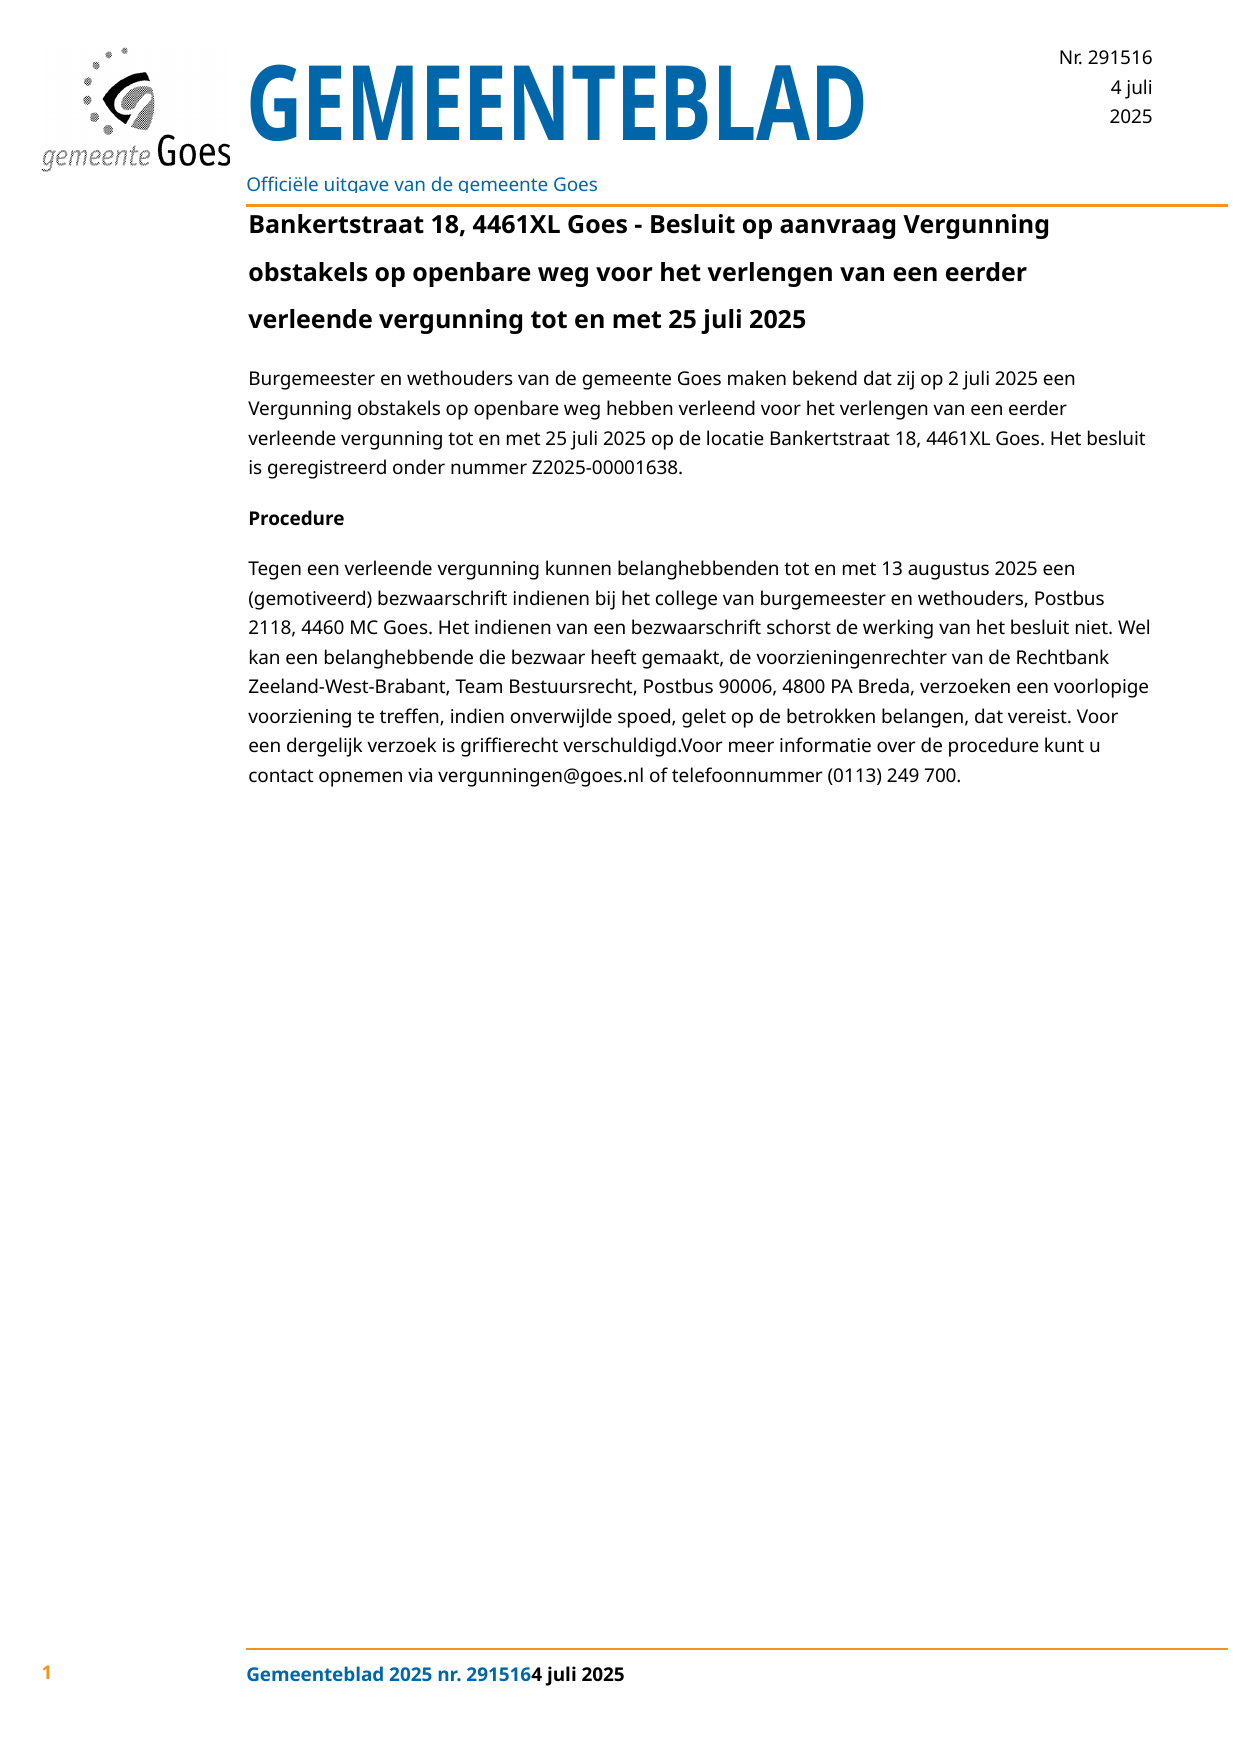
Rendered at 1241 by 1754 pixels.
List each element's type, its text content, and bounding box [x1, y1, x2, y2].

picture [41, 47, 231, 172]
text Tegen een verleende vergunning kunnen belanghebbenden tot en met 13 augustus 2025 een (gemotiveerd) bezwaarschrift indienen bij het college van burgemeester en wethouders, Postbus 2118, 4460 MC Goes. Het indienen van een bezwaarschrift schorst de werking van het besluit niet. Wel kan een belanghebbende die bezwaar heeft gemaakt, de voorzieningenrechter van de Rechtbank Zeeland-West-Brabant, Team Bestuursrecht, Postbus 90006, 4800 PA Breda, verzoeken een voorlopige voorziening te treffen, indien onverwijlde spoed, gelet op de betrokken belangen, dat vereist. Voor een dergelijk verzoek is griffierecht verschuldigd.Voor meer informatie over de procedure kunt u contact opnemen via vergunningen@goes.nl of telefoonnummer (0113) 249 700. [248, 555, 1152, 788]
text Bankertstraat 18, 4461XL Goes - Besluit op aanvraag Vergunning obstakels op openbare weg voor het verlengen van een eerder verleende vergunning tot en met 25 juli 2025 [248, 207, 1152, 336]
text Burgemeester en wethouders van de gemeente Goes maken bekend dat zij op 2 juli 2025 een Vergunning obstakels op openbare weg hebben verleend voor het verlengen van een eerder verleende vergunning tot en met 25 juli 2025 op de locatie Bankertstraat 18, 4461XL Goes. Het besluit is geregistreerd onder nummer Z2025-00001638. [248, 366, 1152, 480]
text Procedure [248, 505, 1152, 530]
